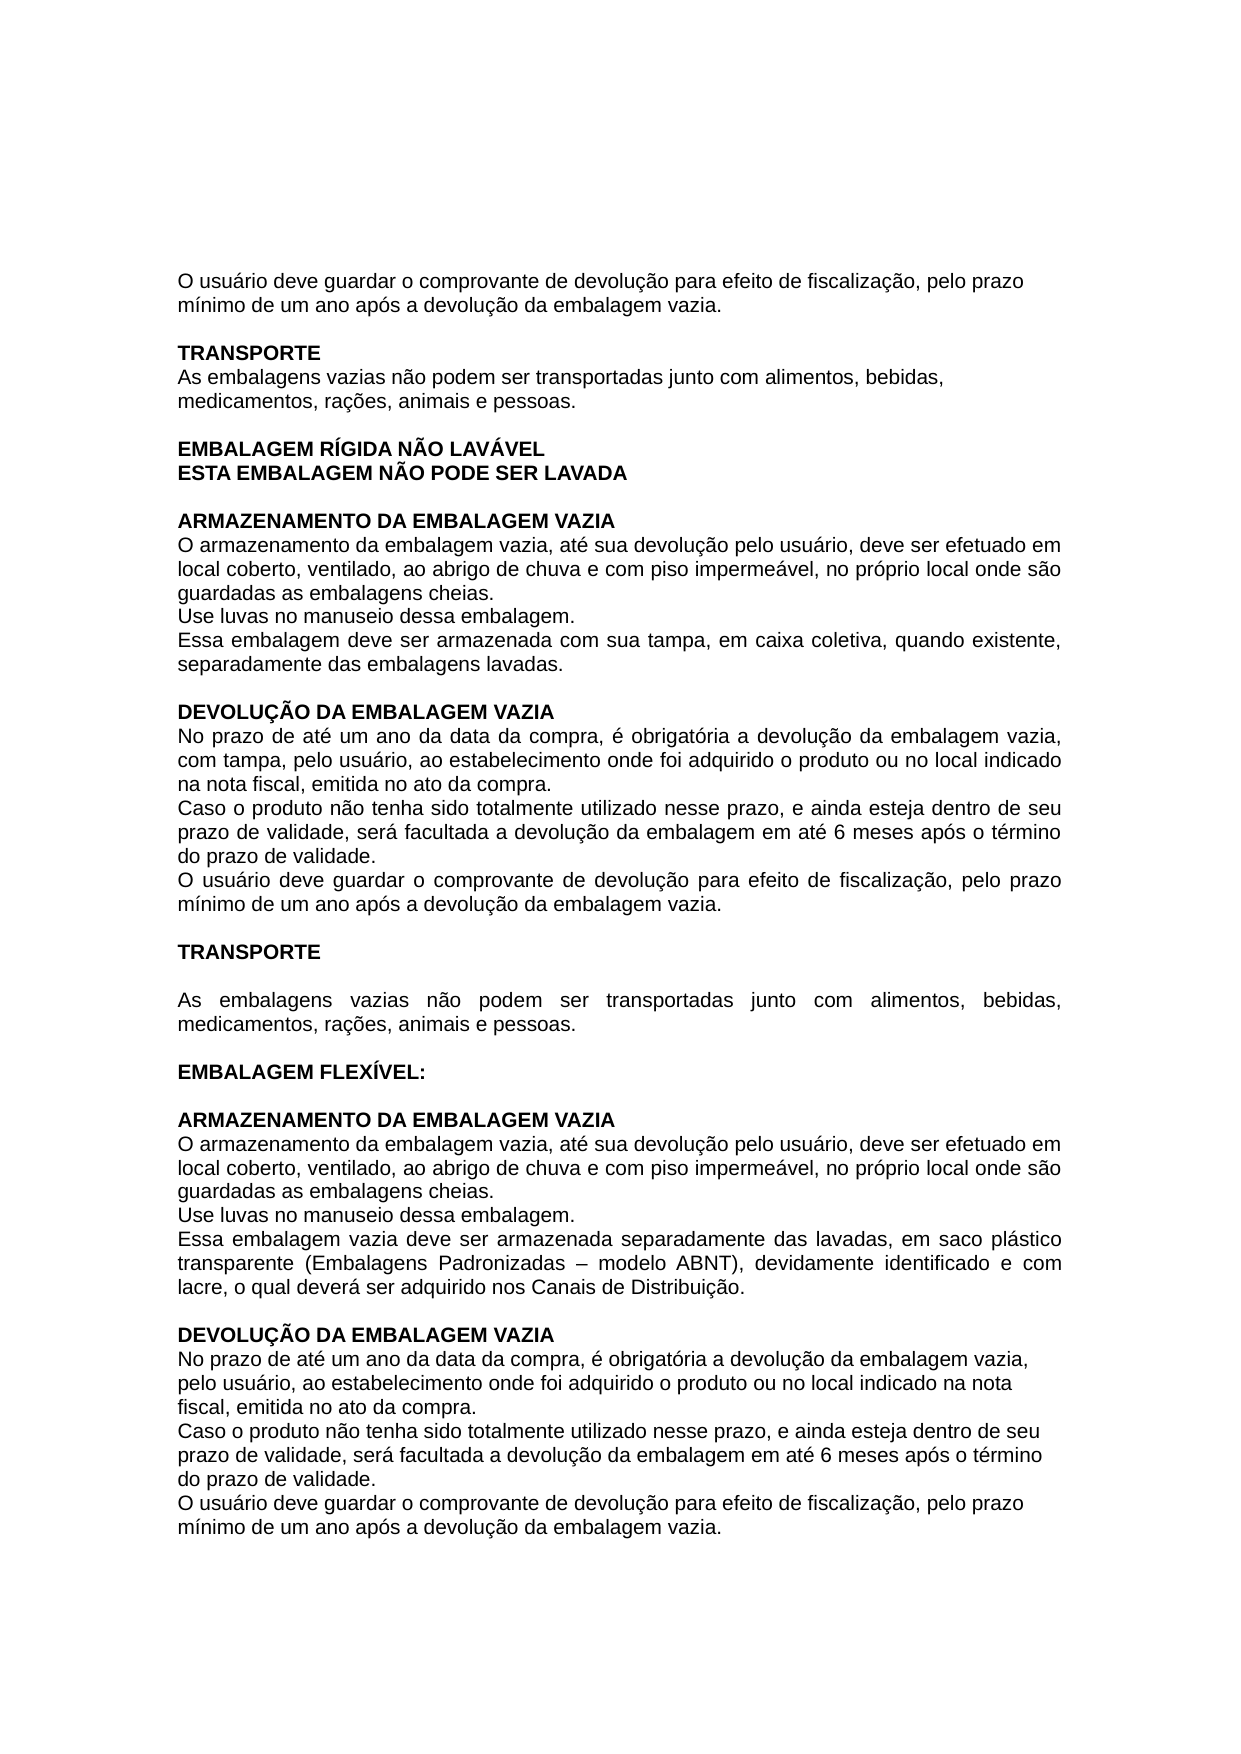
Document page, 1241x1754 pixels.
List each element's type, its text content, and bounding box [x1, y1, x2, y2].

text ESTA EMBALAGEM NÃO PODE SER LAVADA [177, 461, 1063, 484]
text O armazenamento da embalagem vazia, até sua devolução pelo usuário, deve ser efetuado em local coberto, ventilado, ao abrigo de chuva e com piso impermeável, no próprio local onde são guardadas as embalagens cheias. [177, 532, 1063, 604]
text Caso o produto não tenha sido totalmente utilizado nesse prazo, e ainda esteja dentro de seu prazo de validade, será facultada a devolução da embalagem em até 6 meses após o término do prazo de validade. [177, 796, 1063, 868]
text TRANSPORTE [177, 341, 1063, 365]
text No prazo de até um ano da data da compra, é obrigatória a devolução da embalagem vazia, com tampa, pelo usuário, ao estabelecimento onde foi adquirido o produto ou no local indicado na nota fiscal, emitida no ato da compra. [177, 724, 1063, 796]
text Caso o produto não tenha sido totalmente utilizado nesse prazo, e ainda esteja dentro de seu prazo de validade, será facultada a devolução da embalagem em até 6 meses após o término do prazo de validade. [177, 1419, 1063, 1491]
text Essa embalagem deve ser armazenada com sua tampa, em caixa coletiva, quando existente, separadamente das embalagens lavadas. [177, 628, 1063, 676]
text ARMAZENAMENTO DA EMBALAGEM VAZIA [177, 1107, 1063, 1131]
text As embalagens vazias não podem ser transportadas junto com alimentos, bebidas, medicamentos, rações, animais e pessoas. [177, 988, 1063, 1036]
text Use luvas no manuseio dessa embalagem. [177, 1203, 1063, 1227]
text EMBALAGEM FLEXÍVEL: [177, 1059, 1063, 1083]
text TRANSPORTE [177, 940, 1063, 964]
text No prazo de até um ano da data da compra, é obrigatória a devolução da embalagem vazia, pelo usuário, ao estabelecimento onde foi adquirido o produto ou no local indicado na nota fiscal, emitida no ato da compra. [177, 1347, 1063, 1419]
text O armazenamento da embalagem vazia, até sua devolução pelo usuário, deve ser efetuado em local coberto, ventilado, ao abrigo de chuva e com piso impermeável, no próprio local onde são guardadas as embalagens cheias. [177, 1131, 1063, 1203]
text ARMAZENAMENTO DA EMBALAGEM VAZIA [177, 508, 1063, 532]
text O usuário deve guardar o comprovante de devolução para efeito de fiscalização, pelo prazo mínimo de um ano após a devolução da embalagem vazia. [177, 269, 1063, 317]
text O usuário deve guardar o comprovante de devolução para efeito de fiscalização, pelo prazo mínimo de um ano após a devolução da embalagem vazia. [177, 868, 1063, 916]
text Essa embalagem vazia deve ser armazenada separadamente das lavadas, em saco plástico transparente (Embalagens Padronizadas – modelo ABNT), devidamente identificado e com lacre, o qual deverá ser adquirido nos Canais de Distribuição. [177, 1227, 1063, 1299]
text DEVOLUÇÃO DA EMBALAGEM VAZIA [177, 700, 1063, 724]
text Use luvas no manuseio dessa embalagem. [177, 604, 1063, 628]
text EMBALAGEM RÍGIDA NÃO LAVÁVEL [177, 437, 1063, 461]
text DEVOLUÇÃO DA EMBALAGEM VAZIA [177, 1323, 1063, 1347]
text O usuário deve guardar o comprovante de devolução para efeito de fiscalização, pelo prazo mínimo de um ano após a devolução da embalagem vazia. [177, 1491, 1063, 1539]
text As embalagens vazias não podem ser transportadas junto com alimentos, bebidas, medicamentos, rações, animais e pessoas. [177, 365, 1063, 413]
